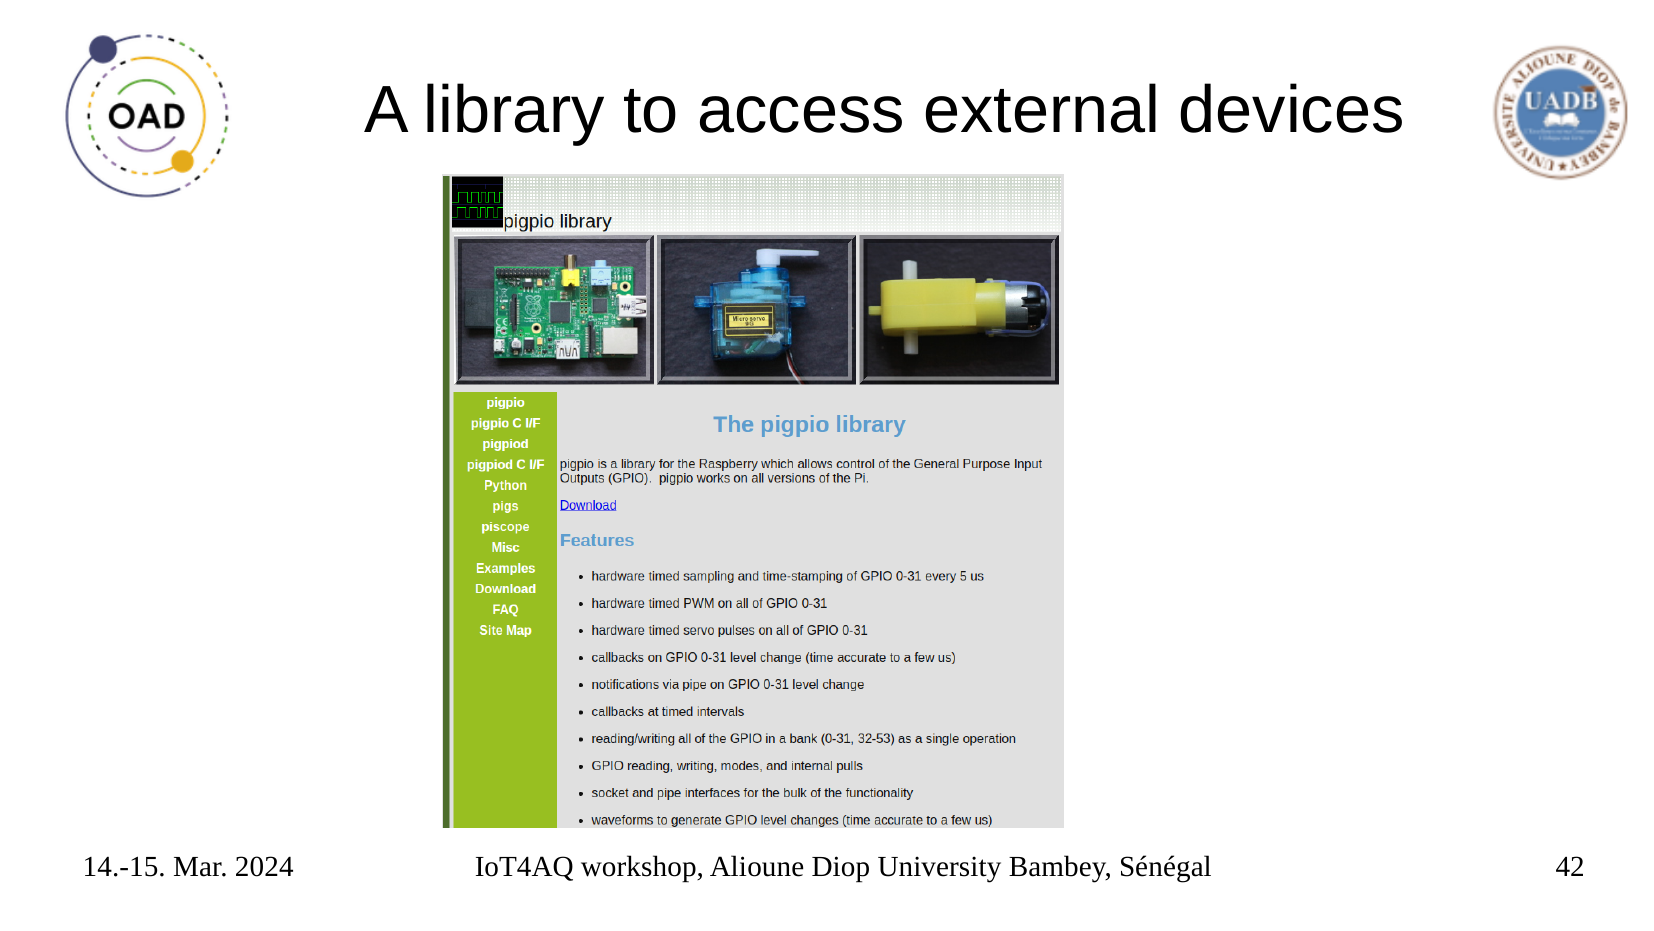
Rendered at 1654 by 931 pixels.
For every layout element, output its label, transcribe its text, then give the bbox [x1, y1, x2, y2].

title A library to access external devices [301, 32, 1469, 188]
picture [1482, 37, 1641, 188]
picture [442, 169, 1088, 828]
picture [25, 20, 263, 218]
